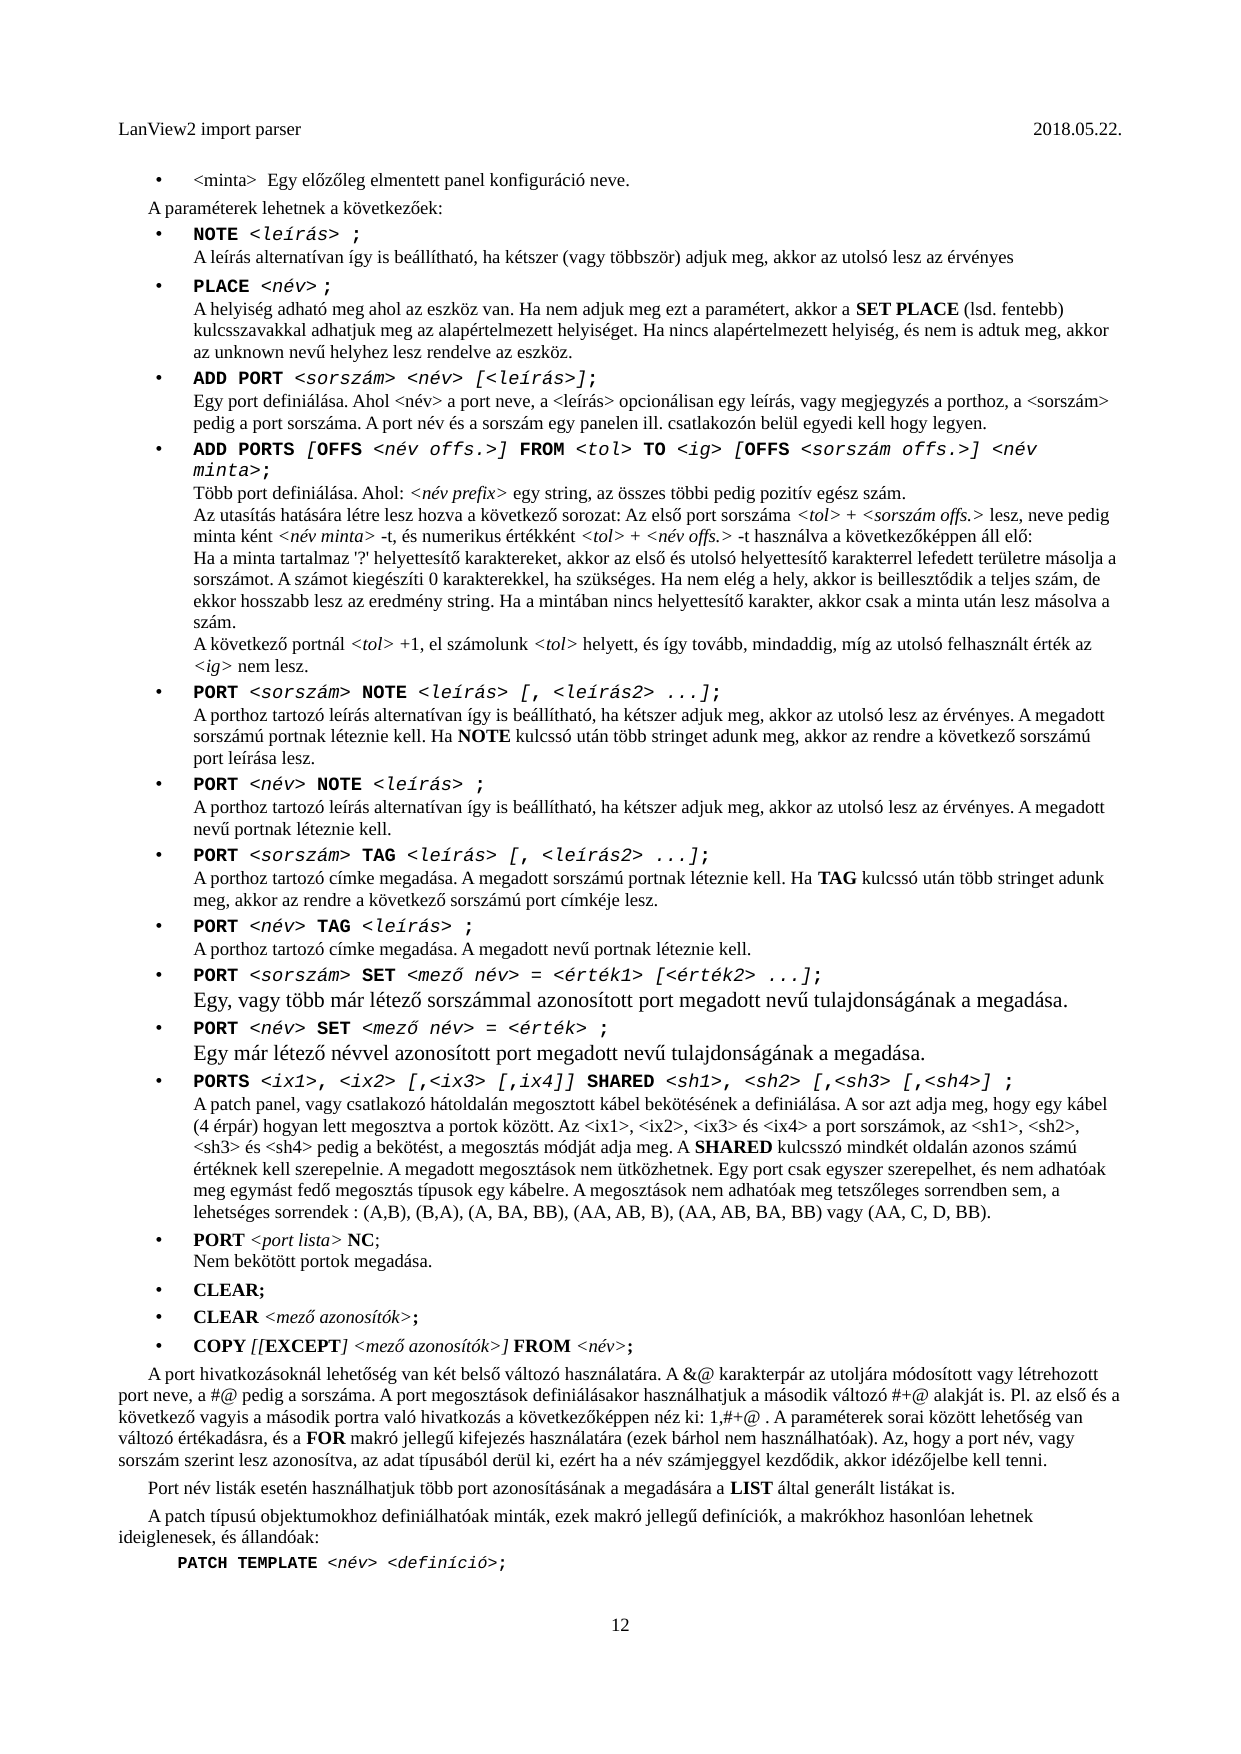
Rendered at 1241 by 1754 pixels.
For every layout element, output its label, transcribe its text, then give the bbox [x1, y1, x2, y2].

list ADD PORTS [OFFS <név offs.>] FROM <tol> TO <ig> [OFFS <sorszám offs.>] <név minta>; Több port definiálása. Ahol: <név prefix> egy string, az összes többi pedig pozitív egész szám. Az utasítás hatására létre lesz hozva a következő sorozat: Az első port sorszáma <tol> + <sorszám offs.> lesz, neve pedig minta ként <név minta> -t, és numerikus értékként <tol> + <név offs.> -t használva a következőképpen áll elő: Ha a minta tartalmaz '?' helyettesítő karaktereket, akkor az első és utolsó helyettesítő karakterrel lefedett területre másolja a sorszámot. A számot kiegészíti 0 karakterekkel, ha szükséges. Ha nem elég a hely, akkor is beillesztődik a teljes szám, de ekkor hosszabb lesz az eredmény string. Ha a mintában nincs helyettesítő karakter, akkor csak a minta után lesz másolva a szám. A következő portnál <tol> +1, el számolunk <tol> helyett, és így tovább, mindaddig, míg az utolsó felhasznált érték az <ig> nem lesz. [156, 439, 1122, 676]
list PORT <név> TAG <leírás> ; A porthoz tartozó címke megadása. A megadott nevű portnak léteznie kell. [156, 917, 1122, 959]
list CLEAR <mező azonosítók>; [156, 1306, 1122, 1328]
list PORTS <ix1>, <ix2> [,<ix3> [,ix4]] SHARED <sh1>, <sh2> [,<sh3> [,<sh4>] ; A patch panel, vagy csatlakozó hátoldalán megosztott kábel bekötésének a definiálása. A sor azt adja meg, hogy egy kábel (4 érpár) hogyan lett megosztva a portok között. Az <ix1>, <ix2>, <ix3> és <ix4> a port sorszámok, az <sh1>, <sh2>, <sh3> és <sh4> pedig a bekötést, a megosztás módját adja meg. A SHARED kulcsszó mindkét oldalán azonos számú értéknek kell szerepelnie. A megadott megosztások nem ütközhetnek. Egy port csak egyszer szerepelhet, és nem adhatóak meg egymást fedő megosztás típusok egy kábelre. A megosztások nem adhatóak meg tetszőleges sorrendben sem, a lehetséges sorrendek : (A,B), (B,A), (A, BA, BB), (AA, AB, B), (AA, AB, BA, BB) vagy (AA, C, D, BB). [156, 1072, 1122, 1222]
list COPY [[EXCEPT] <mező azonosítók>] FROM <név>; [156, 1334, 1122, 1356]
list PORT <sorszám> NOTE <leírás> [, <leírás2> ...]; A porthoz tartozó leírás alternatívan így is beállítható, ha kétszer adjuk meg, akkor az utolsó lesz az érvényes. A megadott sorszámú portnak léteznie kell. Ha NOTE kulcssó után több stringet adunk meg, akkor az rendre a következő sorszámú port leírása lesz. [156, 683, 1122, 768]
list PORT <név> NOTE <leírás> ; A porthoz tartozó leírás alternatívan így is beállítható, ha kétszer adjuk meg, akkor az utolsó lesz az érvényes. A megadott nevű portnak léteznie kell. [156, 775, 1122, 839]
list PORT <sorszám> SET <mező név> = <érték1> [<érték2> ...]; Egy, vagy több már létező sorszámmal azonosított port megadott nevű tulajdonságának a megadása. [156, 966, 1122, 1012]
text PATCH TEMPLATE <név> <definíció>; [177, 1554, 1122, 1573]
text Port név listák esetén használhatjuk több port azonosításának a megadására a LIST által generált listákat is. [118, 1477, 1122, 1498]
text A paraméterek lehetnek a következőek: [118, 197, 1122, 219]
list PORT <név> SET <mező név> = <érték> ; Egy már létező névvel azonosított port megadott nevű tulajdonságának a megadása. [156, 1019, 1122, 1065]
list ADD PORT <sorszám> <név> [<leírás>]; Egy port definiálása. Ahol <név> a port neve, a <leírás> opcionálisan egy leírás, vagy megjegyzés a porthoz, a <sorszám> pedig a port sorszáma. A port név és a sorszám egy panelen ill. csatlakozón belül egyedi kell hogy legyen. [156, 369, 1122, 433]
list PLACE <név> ; A helyiség adható meg ahol az eszköz van. Ha nem adjuk meg ezt a paramétert, akkor a SET PLACE (lsd. fentebb) kulcsszavakkal adhatjuk meg az alapértelmezett helyiséget. Ha nincs alapértelmezett helyiség, és nem is adtuk meg, akkor az unknown nevű helyhez lesz rendelve az eszköz. [156, 274, 1122, 362]
list PORT <sorszám> TAG <leírás> [, <leírás2> ...]; A porthoz tartozó címke megadása. A megadott sorszámú portnak léteznie kell. Ha TAG kulcssó után több stringet adunk meg, akkor az rendre a következő sorszámú port címkéje lesz. [156, 846, 1122, 910]
list PORT <port lista> NC; Nem bekötött portok megadása. [156, 1229, 1122, 1272]
list CLEAR; [156, 1278, 1122, 1300]
list <minta> Egy előzőleg elmentett panel konfiguráció neve. [156, 169, 1122, 191]
text A patch típusú objektumokhoz definiálhatóak minták, ezek makró jellegű definíciók, a makrókhoz hasonlóan lehetnek ideiglenesek, és állandóak: [118, 1505, 1122, 1548]
text A port hivatkozásoknál lehetőség van két belső változó használatára. A &@ karakterpár az utoljára módosított vagy létrehozott port neve, a #@ pedig a sorszáma. A port megosztások definiálásakor használhatjuk a második változó #+@ alakját is. Pl. az első és a következő vagyis a második portra való hivatkozás a következőképpen néz ki: 1,#+@ . A paraméterek sorai között lehetőség van változó értékadásra, és a FOR makró jellegű kifejezés használatára (ezek bárhol nem használhatóak). Az, hogy a port név, vagy sorszám szerint lesz azonosítva, az adat típusából derül ki, ezért ha a név számjeggyel kezdődik, akkor idézőjelbe kell tenni. [118, 1362, 1122, 1470]
list NOTE <leírás> ; A leírás alternatívan így is beállítható, ha kétszer (vagy többször) adjuk meg, akkor az utolsó lesz az érvényes [156, 225, 1122, 268]
